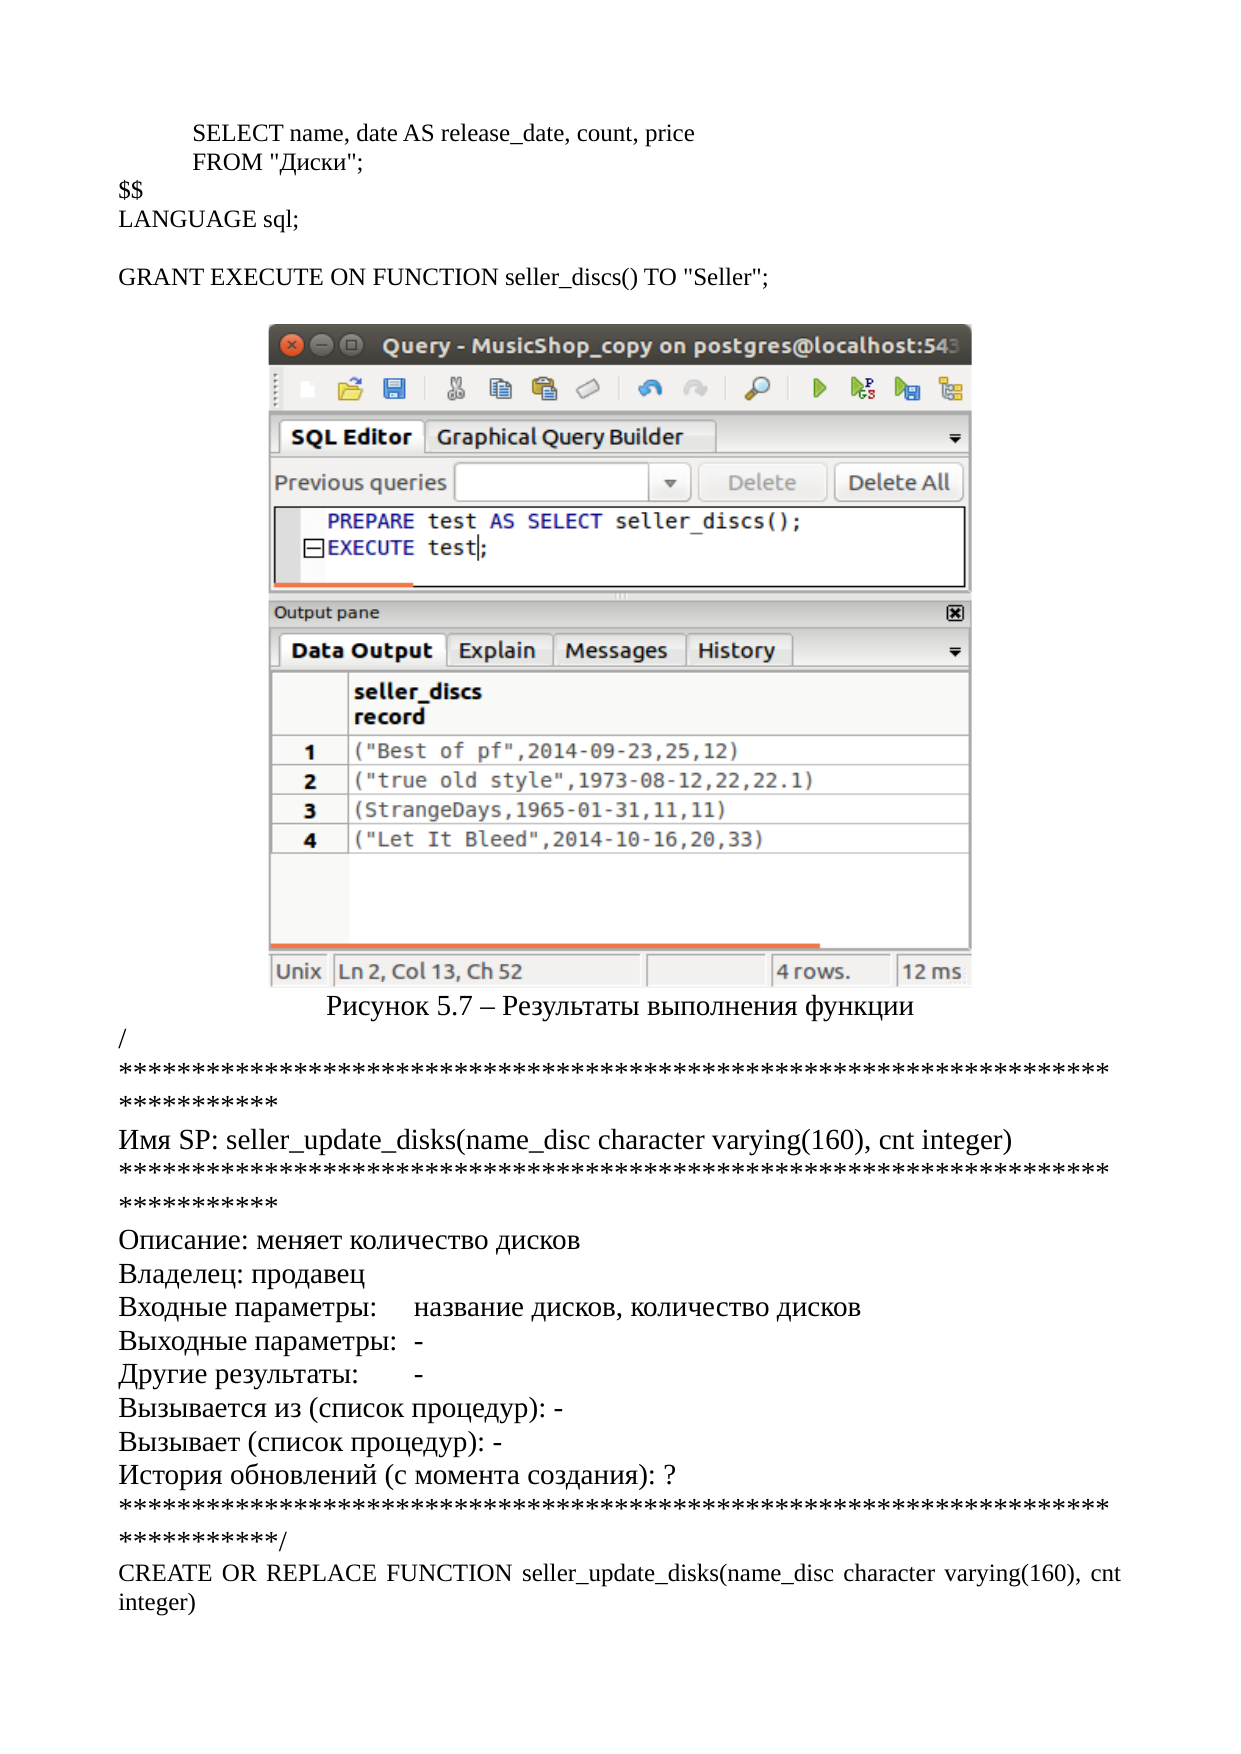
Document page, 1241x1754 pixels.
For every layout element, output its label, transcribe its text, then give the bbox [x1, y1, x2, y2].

text Владелец: продавец [118, 1256, 1122, 1289]
text ******************************************************************************* [118, 1155, 1122, 1222]
text Другие результаты: - [118, 1357, 1122, 1390]
text Рисунок 5.7 – Результаты выполнения функции [118, 988, 1122, 1021]
text Описание: меняет количество дисков [118, 1222, 1122, 1256]
text GRANT EXECUTE ON FUNCTION seller_discs() TO "Seller"; [118, 262, 1122, 291]
text /******************************************************************************* [118, 1021, 1122, 1122]
text SELECT name, date AS release_date, count, price [118, 118, 1122, 147]
text Вызывается из (список процедур): - [118, 1390, 1122, 1424]
text Вызывает (список процедур): - [118, 1424, 1122, 1457]
text Выходные параметры: - [118, 1323, 1122, 1357]
text FROM "Диски"; [118, 147, 1122, 176]
text CREATE OR REPLACE FUNCTION seller_update_disks(name_disc character varying(160), cnt integer) [118, 1558, 1122, 1615]
text Входные параметры: название дисков, количество дисков [118, 1289, 1122, 1323]
text *******************************************************************************/ [118, 1491, 1122, 1558]
picture [268, 324, 972, 988]
text $$ [118, 176, 1122, 204]
text История обновлений (с момента создания): ? [118, 1457, 1122, 1491]
text Имя SP: seller_update_disks(name_disc character varying(160), cnt integer) [118, 1122, 1122, 1155]
text LANGUAGE sql; [118, 204, 1122, 233]
